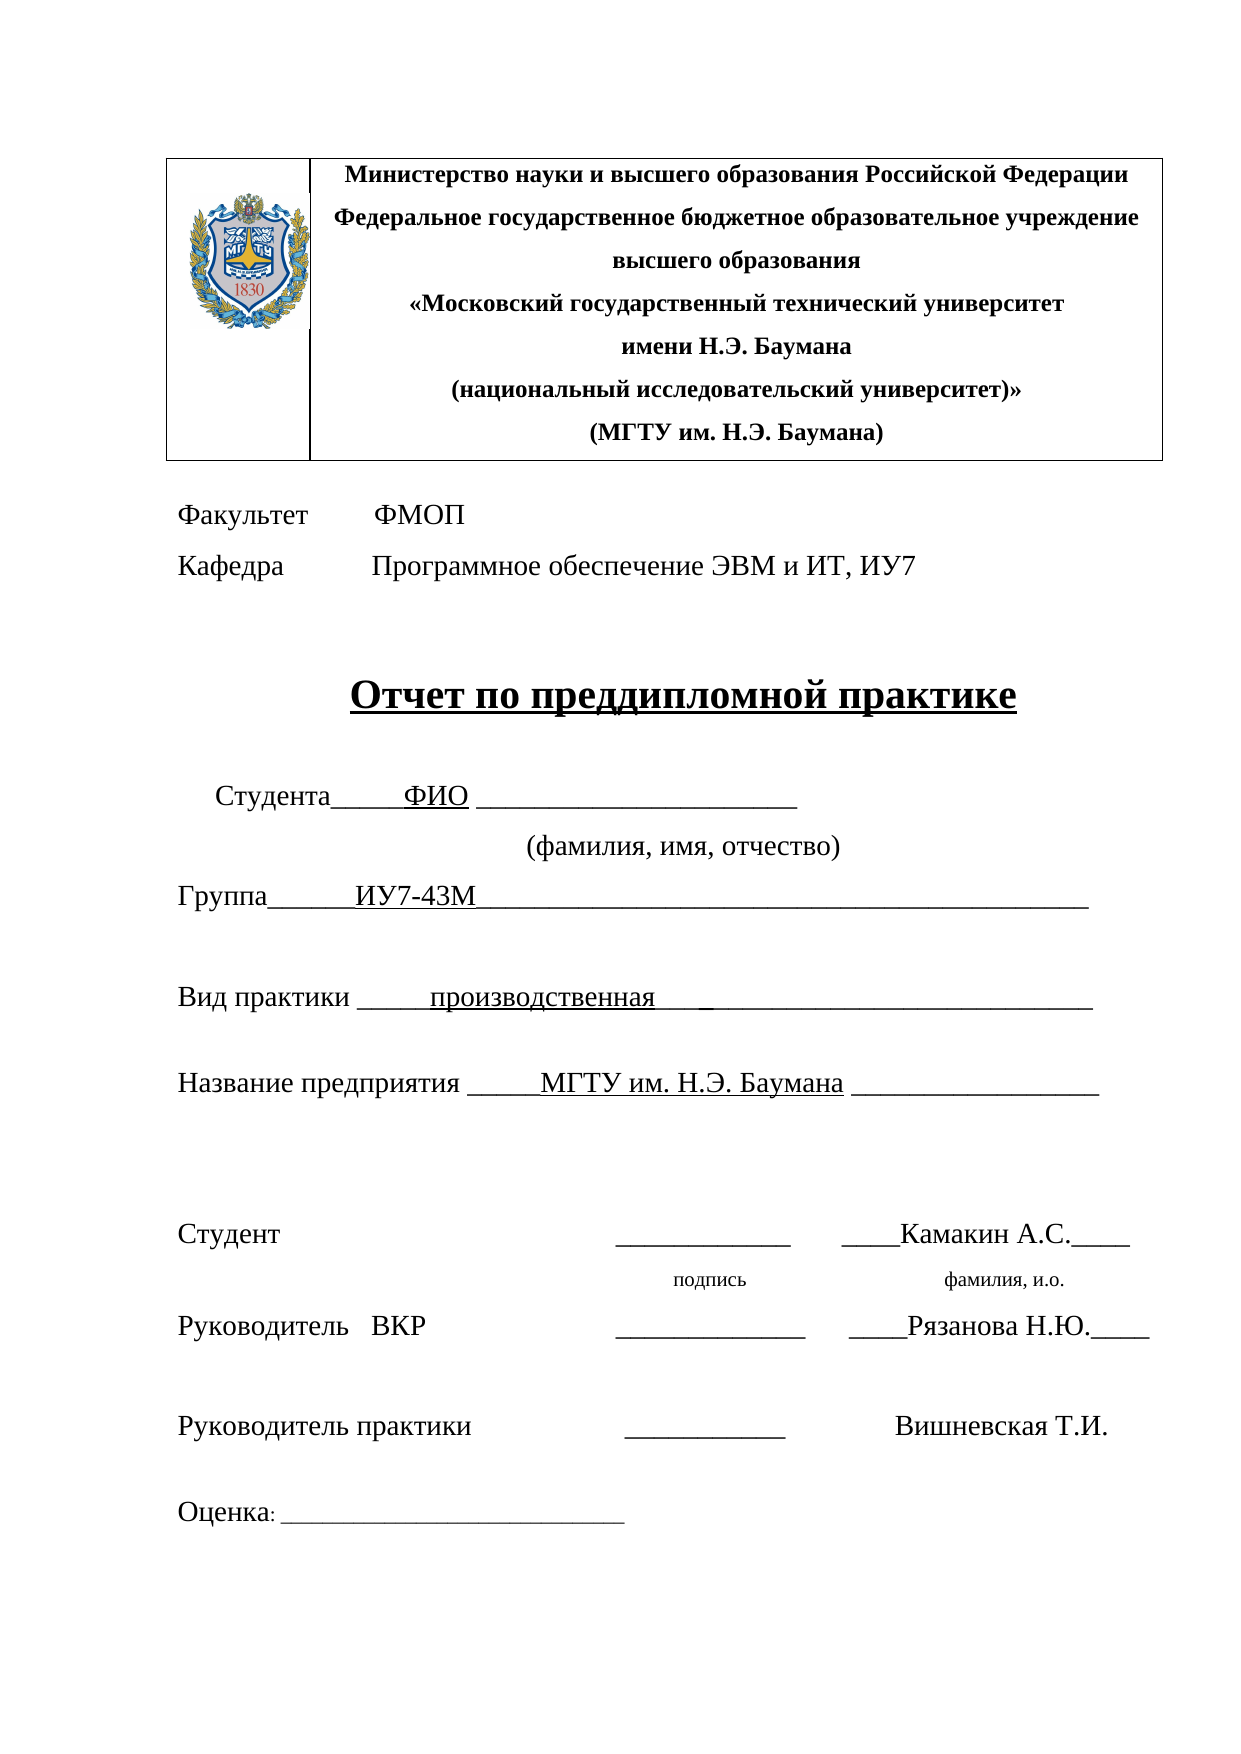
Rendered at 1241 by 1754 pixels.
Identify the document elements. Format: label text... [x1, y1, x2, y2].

text Оценка: _________________________________ [177, 1494, 1152, 1528]
text Вид практики _____производственная______________________________ [177, 979, 1152, 1013]
text Группа______ИУ7-43М__________________________________________ [177, 878, 1152, 912]
text Название предприятия _____МГТУ им. Н.Э. Баумана _________________ [177, 1066, 1152, 1099]
text Факультет ФМОП [177, 497, 1152, 531]
table_header Министерство науки и высшего образования Российской Федерации Федеральное государственное бюджетное образовательное учреждение высшего образования «Московский государственный технический университет имени Н.Э. Баумана (национальный исследовательский университет)» (МГТУ им. Н.Э. Баумана) [311, 159, 1162, 460]
text Студента_____ФИО ______________________ [215, 778, 1152, 811]
text Кафедра Программное обеспечение ЭВМ и ИТ, ИУ7 [177, 548, 1152, 581]
text подпись фамилия, и.о. [177, 1267, 1152, 1291]
text (фамилия, имя, отчество) [215, 828, 1152, 862]
text Руководитель практики ___________ Вишневская Т.И. [177, 1408, 1152, 1442]
picture [189, 193, 310, 329]
text Руководитель ВКР _____________ ____Рязанова Н.Ю.____ [177, 1308, 1152, 1341]
table_header [167, 159, 309, 460]
text Студент ____________ ____Камакин А.С.____ [177, 1216, 1152, 1250]
text Отчет по преддипломной практике [215, 670, 1152, 718]
